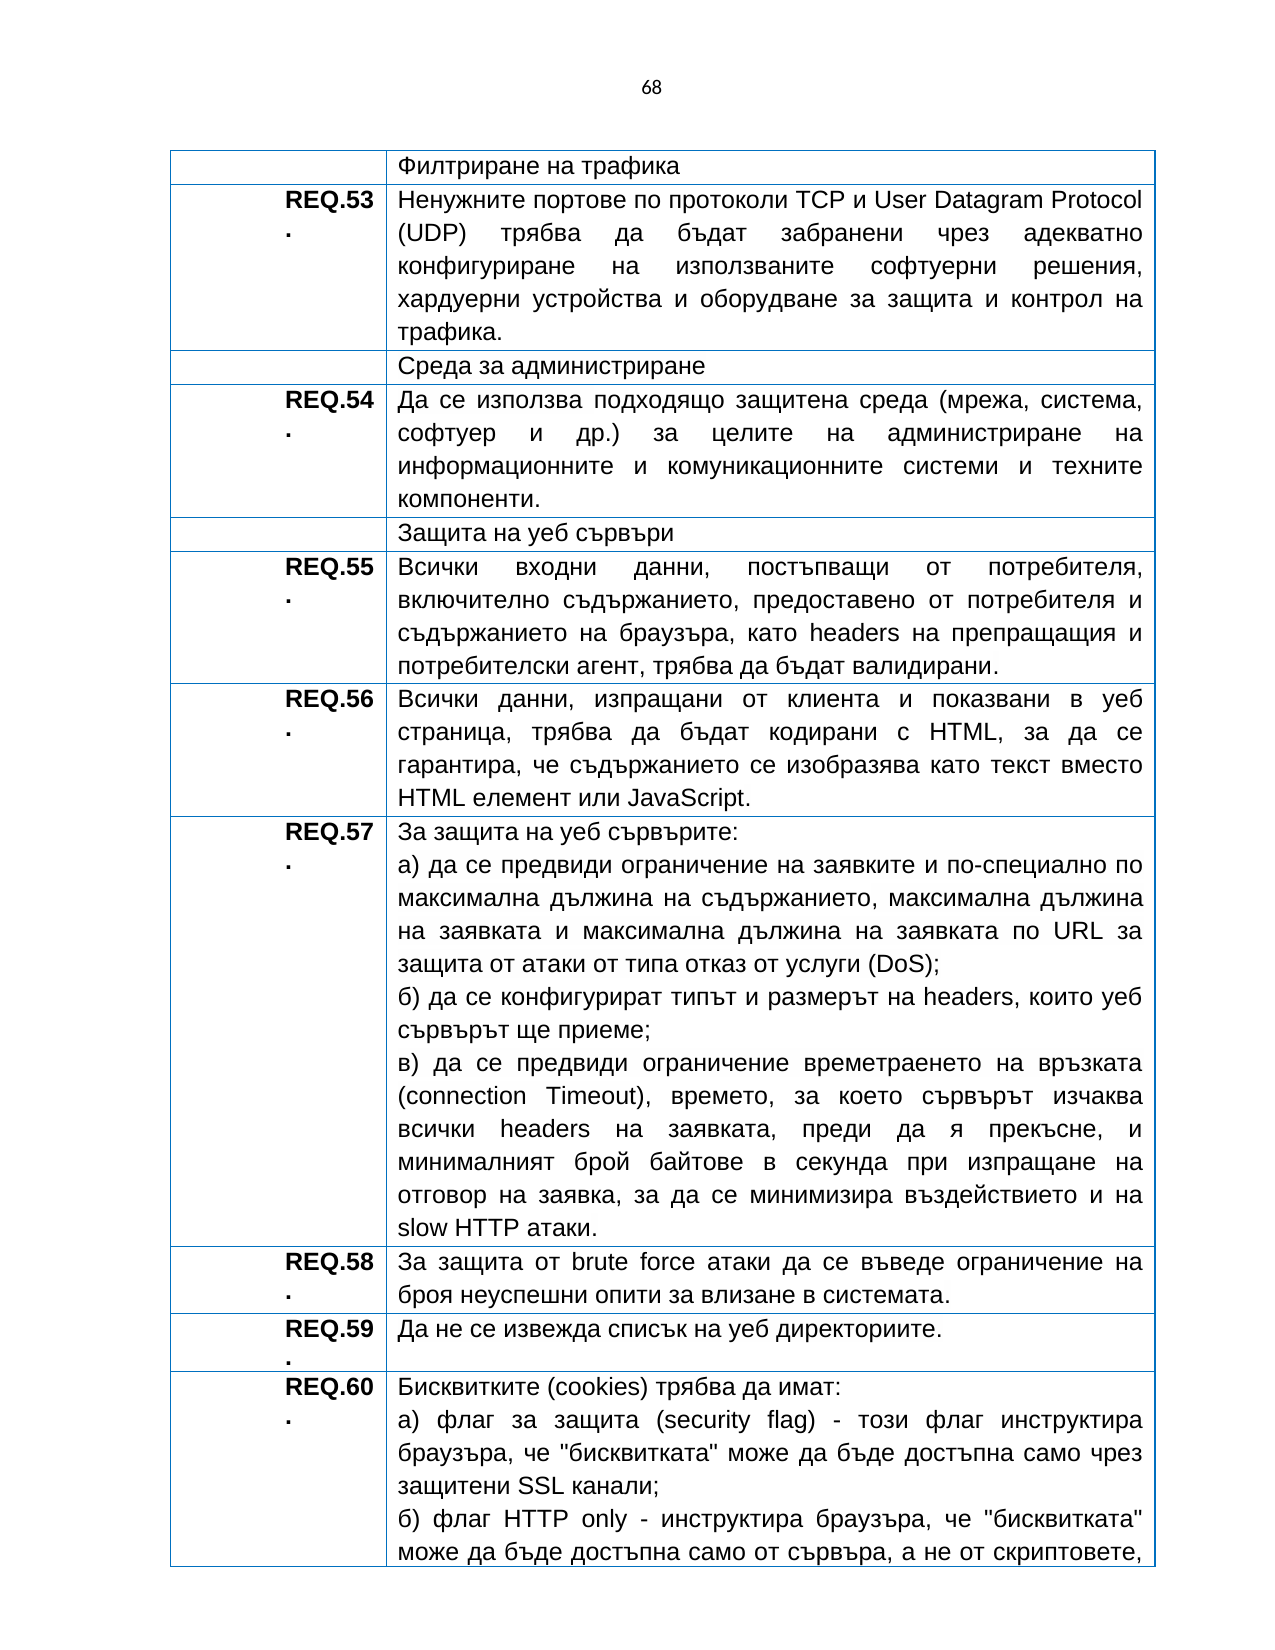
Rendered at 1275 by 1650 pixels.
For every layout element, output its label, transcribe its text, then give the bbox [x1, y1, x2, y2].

table_cell Филтриране на трафика [387, 151, 1154, 184]
table_cell [171, 518, 386, 551]
table_cell [171, 151, 386, 184]
table_cell [171, 1247, 386, 1313]
table_cell За защита на уеб сървърите: а) да се предвиди ограничение на заявките и по-специално по максимална дължина на съдържанието, максимална дължина на заявката и максимална дължина на заявката по URL за защита от атаки от типа отказ от услуги (DoS); б) да се конфигурират типът и размерът на headers, които уеб сървърът ще приеме; в) да се предвиди ограничение времетраенето на връзката (connection Timeout), времето, за което сървърът изчаква всички headers на заявката, преди да я прекъсне, и минималният брой байтове в секунда при изпращане на отговор на заявка, за да се минимизира въздействието и на slow HTTP атаки. [387, 817, 1154, 1246]
table_cell [171, 552, 386, 683]
table_cell [171, 385, 386, 517]
table_cell Ненужните портове по протоколи TCP и User Datagram Protocol (UDP) трябва да бъдат забранени чрез адекватно конфигуриране на използваните софтуерни решения, хардуерни устройства и оборудване за защита и контрол на трафика. [387, 185, 1154, 350]
table_cell [171, 684, 386, 816]
table_cell Всички данни, изпращани от клиента и показвани в уеб страница, трябва да бъдат кодирани с HTML, за да се гарантира, че съдържанието се изобразява като текст вместо HTML елемент или JavaScript. [387, 684, 1154, 816]
table_cell Среда за администриране [387, 351, 1154, 384]
table_cell Бисквитките (cookies) трябва да имат: а) флаг за защита (security flag) - този флаг инструктира браузъра, че "бисквитката" може да бъде достъпна само чрез защитени SSL канали; б) флаг HTTP only - инструктира браузъра, че "бисквитката" може да бъде достъпна само от сървъра, а не от скриптовете, [387, 1372, 1154, 1566]
table_cell [171, 351, 386, 384]
table_cell [171, 185, 386, 350]
table_cell Защита на уеб сървъри [387, 518, 1154, 551]
table_cell [171, 1372, 386, 1566]
table_cell Да се използва подходящо защитена среда (мрежа, система, софтуер и др.) за целите на администриране на информационните и комуникационните системи и техните компоненти. [387, 385, 1154, 517]
table_cell Всички входни данни, постъпващи от потребителя, включително съдържанието, предоставено от потребителя и съдържанието на браузъра, като headеrs на препращащия и потребителски агент, трябва да бъдат валидирани. [387, 552, 1154, 683]
table_cell Да не се извежда списък на уеб директориите. [387, 1314, 1154, 1371]
table_cell [171, 1314, 386, 1371]
table_cell [171, 817, 386, 1246]
table_cell За защита от brute force атаки да се въведе ограничение на броя неуспешни опити за влизане в системата. [387, 1247, 1154, 1313]
